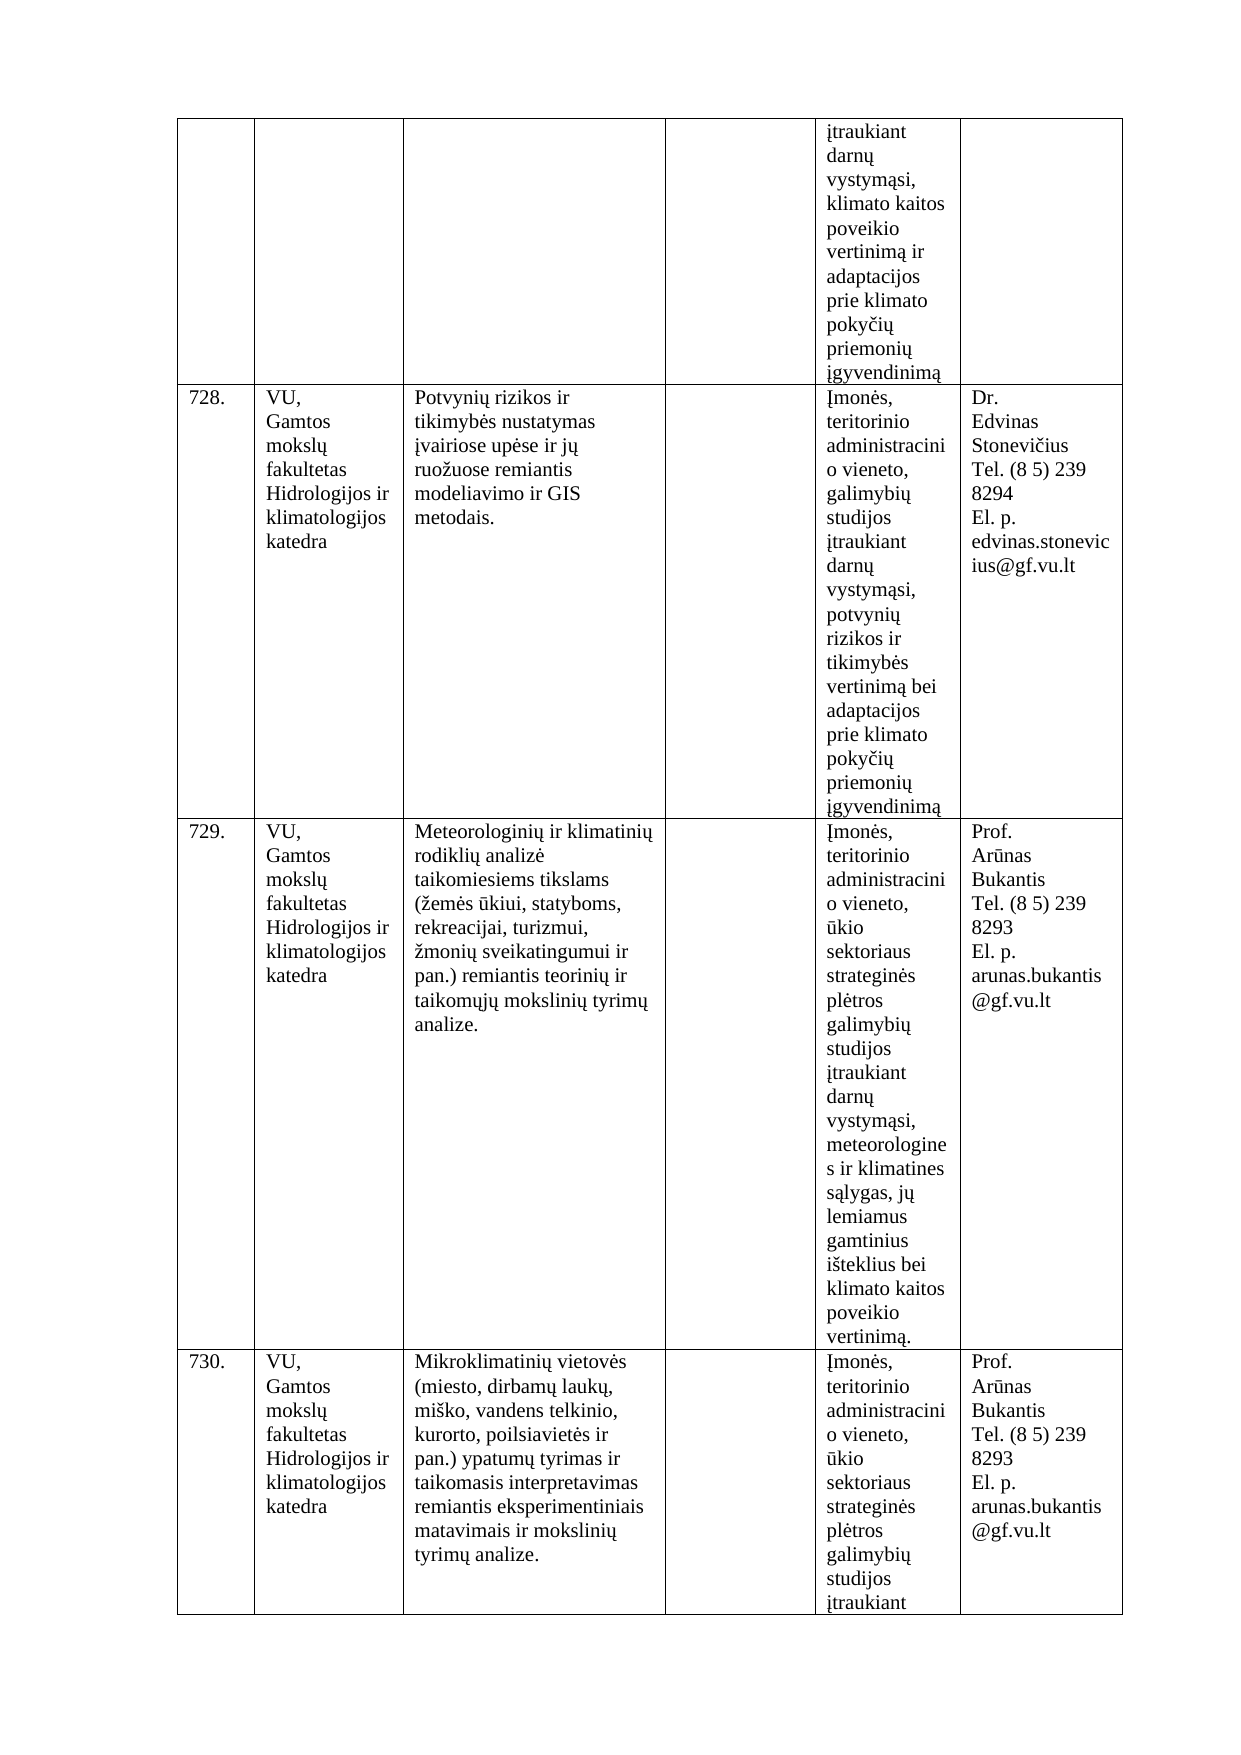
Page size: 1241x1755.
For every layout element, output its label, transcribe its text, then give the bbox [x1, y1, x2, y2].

table_cell įtraukiant darnų vystymąsi, klimato kaitos poveikio vertinimą ir adaptacijos prie klimato pokyčių priemonių įgyvendinimą [816, 119, 960, 384]
table_cell Įmonės, teritorinio administracinio vieneto, galimybių studijos įtraukiant darnų vystymąsi, potvynių rizikos ir tikimybės vertinimą bei adaptacijos prie klimato pokyčių priemonių įgyvendinimą [816, 385, 960, 818]
table_cell Meteorologinių ir klimatinių rodiklių analizė taikomiesiems tikslams (žemės ūkiui, statyboms, rekreacijai, turizmui, žmonių sveikatingumui ir pan.) remiantis teorinių ir taikomųjų mokslinių tyrimų analize. [404, 819, 665, 1348]
table_cell Įmonės, teritorinio administracinio vieneto, ūkio sektoriaus strateginės plėtros galimybių studijos įtraukiant [816, 1350, 960, 1614]
table_cell 730. [178, 1350, 254, 1614]
table_cell Mikroklimatinių vietovės (miesto, dirbamų laukų, miško, vandens telkinio, kurorto, poilsiavietės ir pan.) ypatumų tyrimas ir taikomasis interpretavimas remiantis eksperimentiniais matavimais ir mokslinių tyrimų analize. [404, 1350, 665, 1614]
table_cell [178, 119, 254, 384]
table_cell VU, Gamtos mokslų fakultetas Hidrologijos ir klimatologijos katedra [255, 1350, 403, 1614]
table_cell Dr. Edvinas Stonevičius Tel. (8 5) 239 8294 El. p. edvinas.stonevicius@gf.vu.lt [961, 385, 1122, 818]
table_cell 729. [178, 819, 254, 1348]
table_cell 728. [178, 385, 254, 818]
table_cell Įmonės, teritorinio administracinio vieneto, ūkio sektoriaus strateginės plėtros galimybių studijos įtraukiant darnų vystymąsi, meteorologines ir klimatines sąlygas, jų lemiamus gamtinius išteklius bei klimato kaitos poveikio vertinimą. [816, 819, 960, 1348]
table_cell VU, Gamtos mokslų fakultetas Hidrologijos ir klimatologijos katedra [255, 819, 403, 1348]
table_cell [961, 119, 1122, 384]
table_cell [404, 119, 665, 384]
table_cell Prof. Arūnas Bukantis Tel. (8 5) 239 8293 El. p. arunas.bukantis@gf.vu.lt [961, 1350, 1122, 1614]
table_cell Prof. Arūnas Bukantis Tel. (8 5) 239 8293 El. p. arunas.bukantis@gf.vu.lt [961, 819, 1122, 1348]
table_cell Potvynių rizikos ir tikimybės nustatymas įvairiose upėse ir jų ruožuose remiantis modeliavimo ir GIS metodais. [404, 385, 665, 818]
table_cell [255, 119, 403, 384]
table_cell [666, 119, 815, 384]
table_cell VU, Gamtos mokslų fakultetas Hidrologijos ir klimatologijos katedra [255, 385, 403, 818]
table_cell [666, 1350, 815, 1614]
table_cell [666, 819, 815, 1348]
table_cell [666, 385, 815, 818]
